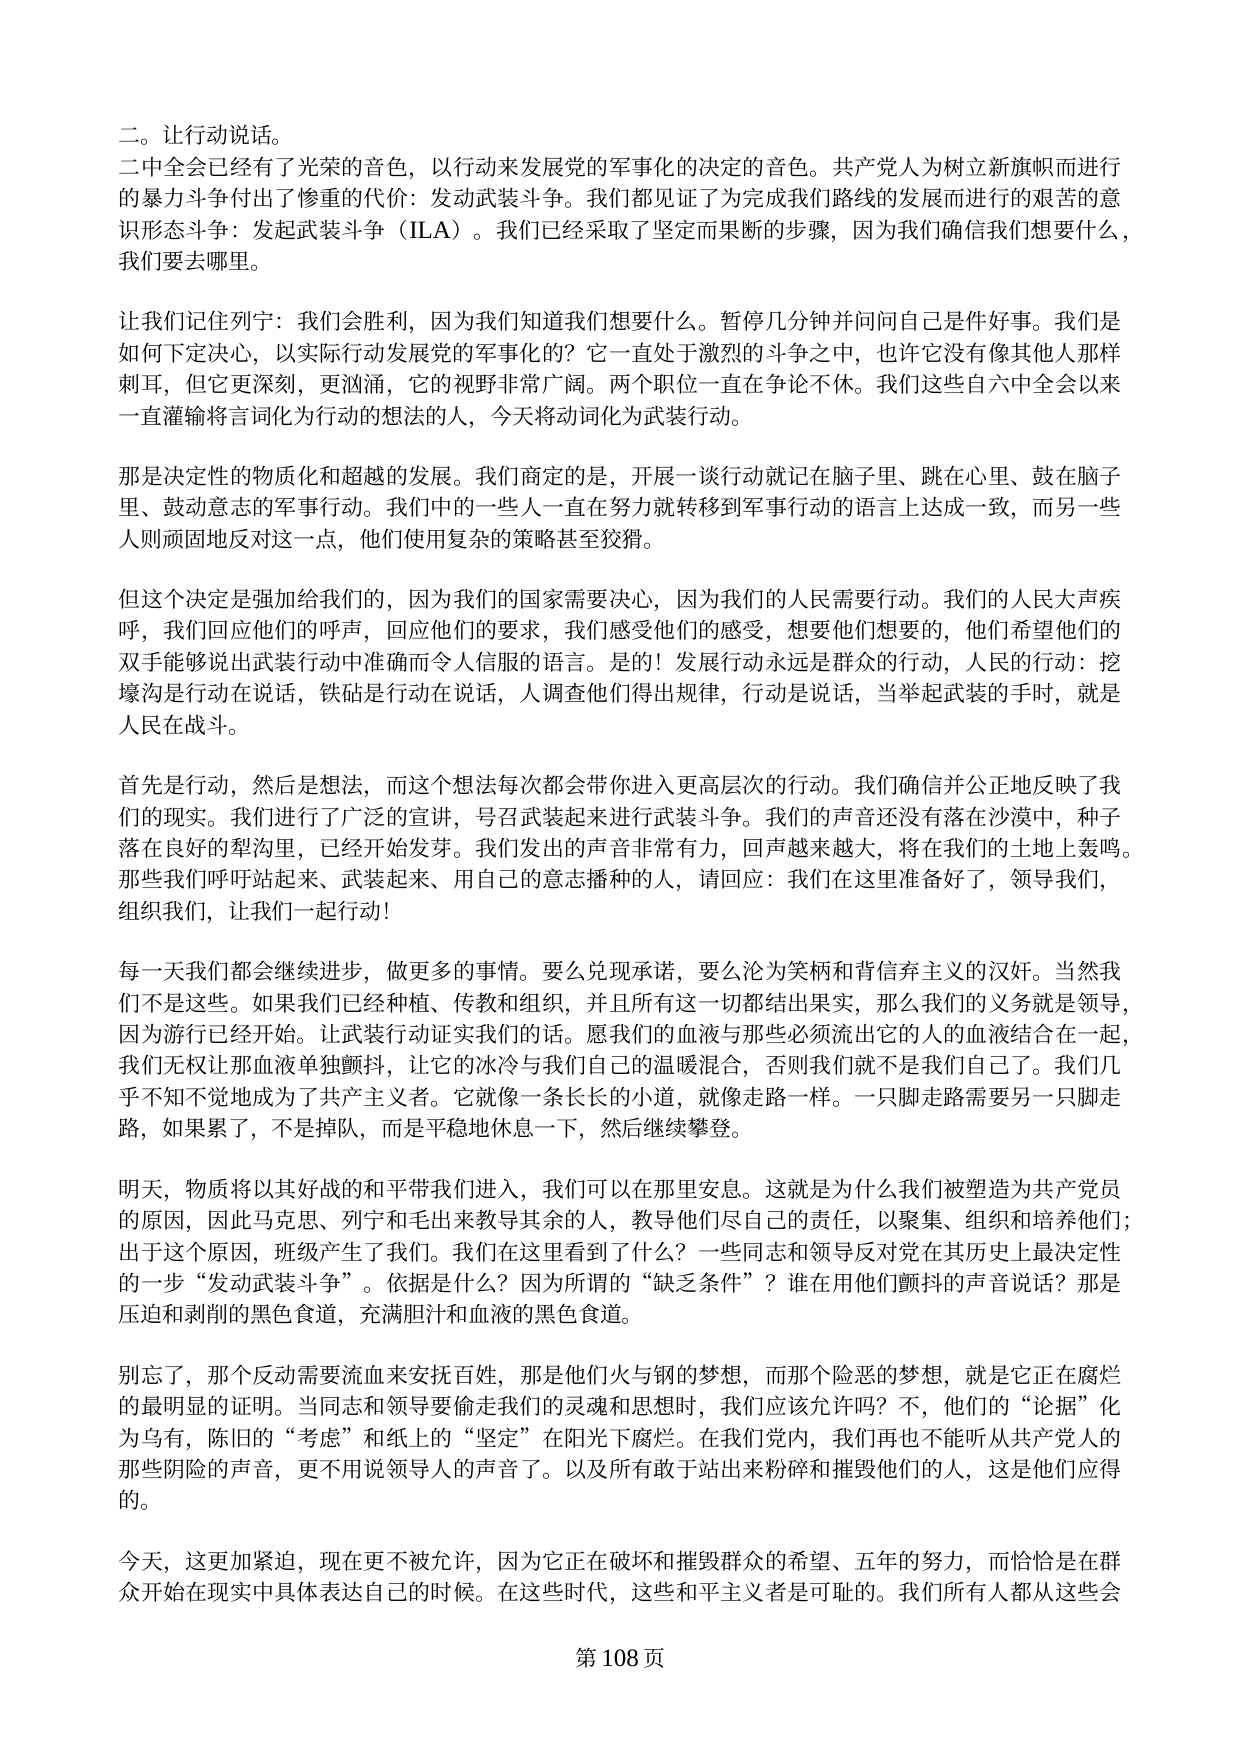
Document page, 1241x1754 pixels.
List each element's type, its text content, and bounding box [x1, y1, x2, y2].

text 明天，物质将以其好战的和平带我们进入，我们可以在那里安息。这就是为什么我们被塑造为共产党员的原因，因此马克思、列宁和毛出来教导其余的人，教导他们尽自己的责任，以聚集、组织和培养他们；出于这个原因，班级产生了我们。我们在这里看到了什么？一些同志和领导反对党在其历史上最决定性的一步“发动武装斗争”。依据是什么？因为所谓的“缺乏条件”？谁在用他们颤抖的声音说话？那是压迫和剥削的黑色食道，充满胆汁和血液的黑色食道。 [118, 1172, 1122, 1329]
text 二。让行动说话。 [118, 118, 1122, 150]
text 每一天我们都会继续进步，做更多的事情。要么兑现承诺，要么沦为笑柄和背信弃主义的汉奸。当然我们不是这些。如果我们已经种植、传教和组织，并且所有这一切都结出果实，那么我们的义务就是领导，因为游行已经开始。让武装行动证实我们的话。愿我们的血液与那些必须流出它的人的血液结合在一起，我们无权让那血液单独颤抖，让它的冰冷与我们自己的温暖混合，否则我们就不是我们自己了。我们几乎不知不觉地成为了共产主义者。它就像一条长长的小道，就像走路一样。一只脚走路需要另一只脚走路，如果累了，不是掉队，而是平稳地休息一下，然后继续攀登。 [118, 954, 1122, 1143]
text 但这个决定是强加给我们的，因为我们的国家需要决心，因为我们的人民需要行动。我们的人民大声疾呼，我们回应他们的呼声，回应他们的要求，我们感受他们的感受，想要他们想要的，他们希望他们的双手能够说出武装行动中准确而令人信服的语言。是的！发展行动永远是群众的行动，人民的行动：挖壕沟是行动在说话，铁砧是行动在说话，人调查他们得出规律，行动是说话，当举起武装的手时，就是人民在战斗。 [118, 582, 1122, 739]
text 让我们记住列宁：我们会胜利，因为我们知道我们想要什么。暂停几分钟并问问自己是件好事。我们是如何下定决心，以实际行动发展党的军事化的？它一直处于激烈的斗争之中，也许它没有像其他人那样刺耳，但它更深刻，更汹涌，它的视野非常广阔。两个职位一直在争论不休。我们这些自六中全会以来一直灌输将言词化为行动的想法的人，今天将动词化为武装行动。 [118, 304, 1122, 430]
text 二中全会已经有了光荣的音色，以行动来发展党的军事化的决定的音色。共产党人为树立新旗帜而进行的暴力斗争付出了惨重的代价：发动武装斗争。我们都见证了为完成我们路线的发展而进行的艰苦的意识形态斗争：发起武装斗争（ILA）。我们已经采取了坚定而果断的步骤，因为我们确信我们想要什么，我们要去哪里。 [118, 150, 1122, 276]
text 首先是行动，然后是想法，而这个想法每次都会带你进入更高层次的行动。我们确信并公正地反映了我们的现实。我们进行了广泛的宣讲，号召武装起来进行武装斗争。我们的声音还没有落在沙漠中，种子落在良好的犁沟里，已经开始发芽。我们发出的声音非常有力，回声越来越大，将在我们的土地上轰鸣。那些我们呼吁站起来、武装起来、用自己的意志播种的人，请回应：我们在这里准备好了，领导我们，组织我们，让我们一起行动！ [118, 768, 1122, 926]
text 今天，这更加紧迫，现在更不被允许，因为它正在破坏和摧毁群众的希望、五年的努力，而恰恰是在群众开始在现实中具体表达自己的时候。在这些时代，这些和平主义者是可耻的。我们所有人都从这些会 [118, 1544, 1122, 1607]
text 那是决定性的物质化和超越的发展。我们商定的是，开展一谈行动就记在脑子里、跳在心里、鼓在脑子里、鼓动意志的军事行动。我们中的一些人一直在努力就转移到军事行动的语言上达成一致，而另一些人则顽固地反对这一点，他们使用复杂的策略甚至狡猾。 [118, 459, 1122, 553]
text 别忘了，那个反动需要流血来安抚百姓，那是他们火与钢的梦想，而那个险恶的梦想，就是它正在腐烂的最明显的证明。当同志和领导要偷走我们的灵魂和思想时，我们应该允许吗？不，他们的“论据”化为乌有，陈旧的“考虑”和纸上的“坚定”在阳光下腐烂。在我们党内，我们再也不能听从共产党人的那些阴险的声音，更不用说领导人的声音了。以及所有敢于站出来粉碎和摧毁他们的人，这是他们应得的。 [118, 1358, 1122, 1515]
